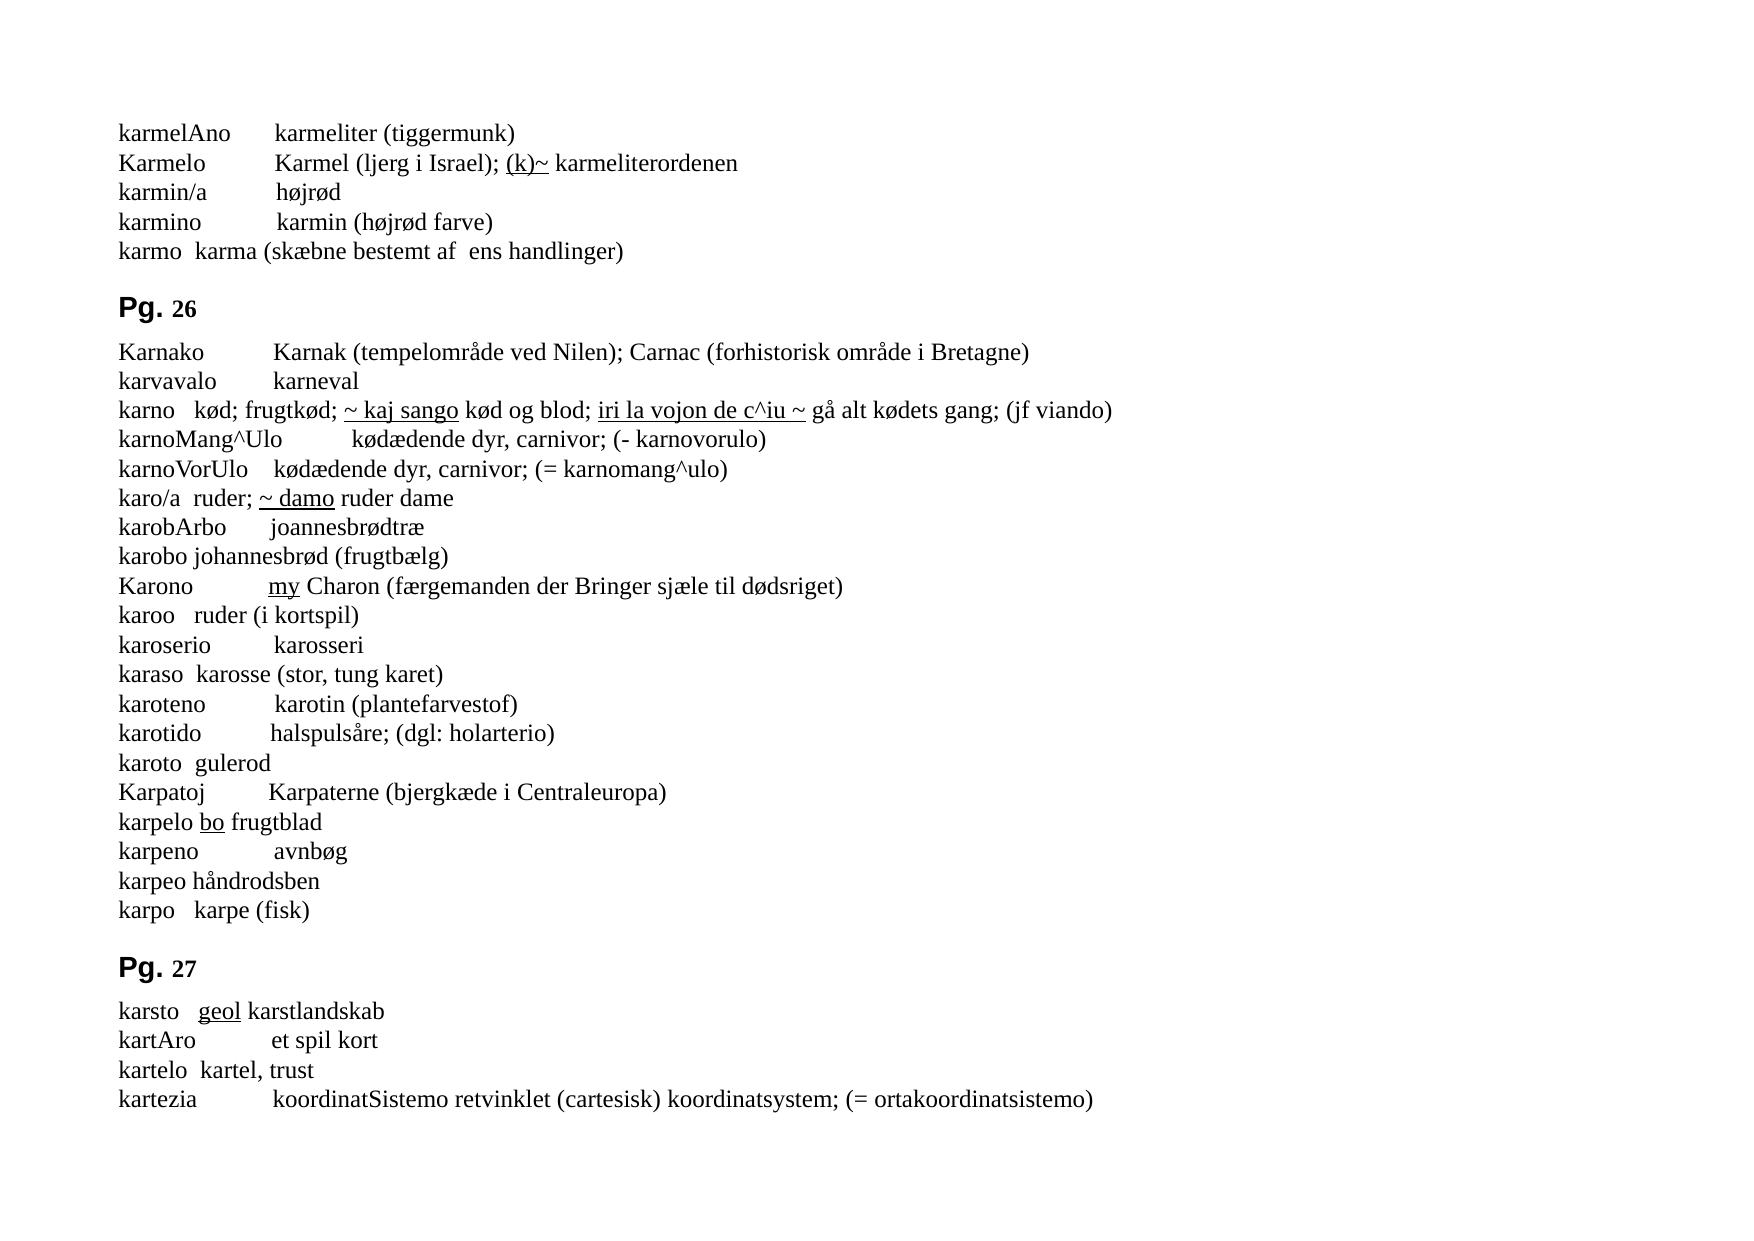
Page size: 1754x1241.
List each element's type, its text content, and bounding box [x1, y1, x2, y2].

text karobo johannesbrød (frugtbælg) [118, 541, 1636, 571]
subtitle Pg. 27 [118, 950, 1636, 983]
text karpo karpe (fisk) [118, 895, 1636, 925]
text karaso karosse (stor, tung karet) [118, 659, 1636, 689]
text Karmelo Karmel (ljerg i Israel); (k)~ karmeliterordenen [118, 148, 1636, 177]
text karobArbo joannesbrødtræ [118, 512, 1636, 541]
text kartezia koordinatSistemo retvinklet (cartesisk) koordinatsystem; (= ortakoordinatsistemo) [118, 1084, 1636, 1114]
text karmino karmin (højrød farve) [118, 207, 1636, 236]
text karpeo håndrodsben [118, 866, 1636, 895]
text karmin/a højrød [118, 177, 1636, 207]
text kartAro et spil kort [118, 1025, 1636, 1055]
text karnoVorUlo kødædende dyr, carnivor; (= karnomang^ulo) [118, 454, 1636, 483]
text karoo ruder (i kortspil) [118, 600, 1636, 630]
text karpeno avnbøg [118, 836, 1636, 866]
text karsto geol karstlandskab [118, 996, 1636, 1025]
text Karpatoj Karpaterne (bjergkæde i Centraleuropa) [118, 777, 1636, 807]
text karmo karma (skæbne bestemt af ens handlinger) [118, 236, 1636, 266]
text karo/a ruder; ~ damo ruder dame [118, 483, 1636, 512]
text karnoMang^Ulo kødædende dyr, carnivor; (- karnovorulo) [118, 424, 1636, 454]
text kartelo kartel, trust [118, 1055, 1636, 1084]
text Karono my Charon (færgemanden der Bringer sjæle til dødsriget) [118, 571, 1636, 600]
text karpelo bo frugtblad [118, 807, 1636, 836]
text karoserio karosseri [118, 630, 1636, 659]
text karoteno karotin (plantefarvestof) [118, 689, 1636, 718]
text karoto gulerod [118, 748, 1636, 777]
text karotido halspulsåre; (dgl: holarterio) [118, 718, 1636, 748]
text karmelAno karmeliter (tiggermunk) [118, 118, 1636, 148]
subtitle Pg. 26 [118, 291, 1636, 324]
text Karnako Karnak (tempelområde ved Nilen); Carnac (forhistorisk område i Bretagne) [118, 337, 1636, 366]
text karvavalo karneval [118, 366, 1636, 396]
text karno kød; frugtkød; ~ kaj sango kød og blod; iri la vojon de c^iu ~ gå alt kødets gang; (jf viando) [118, 396, 1636, 424]
